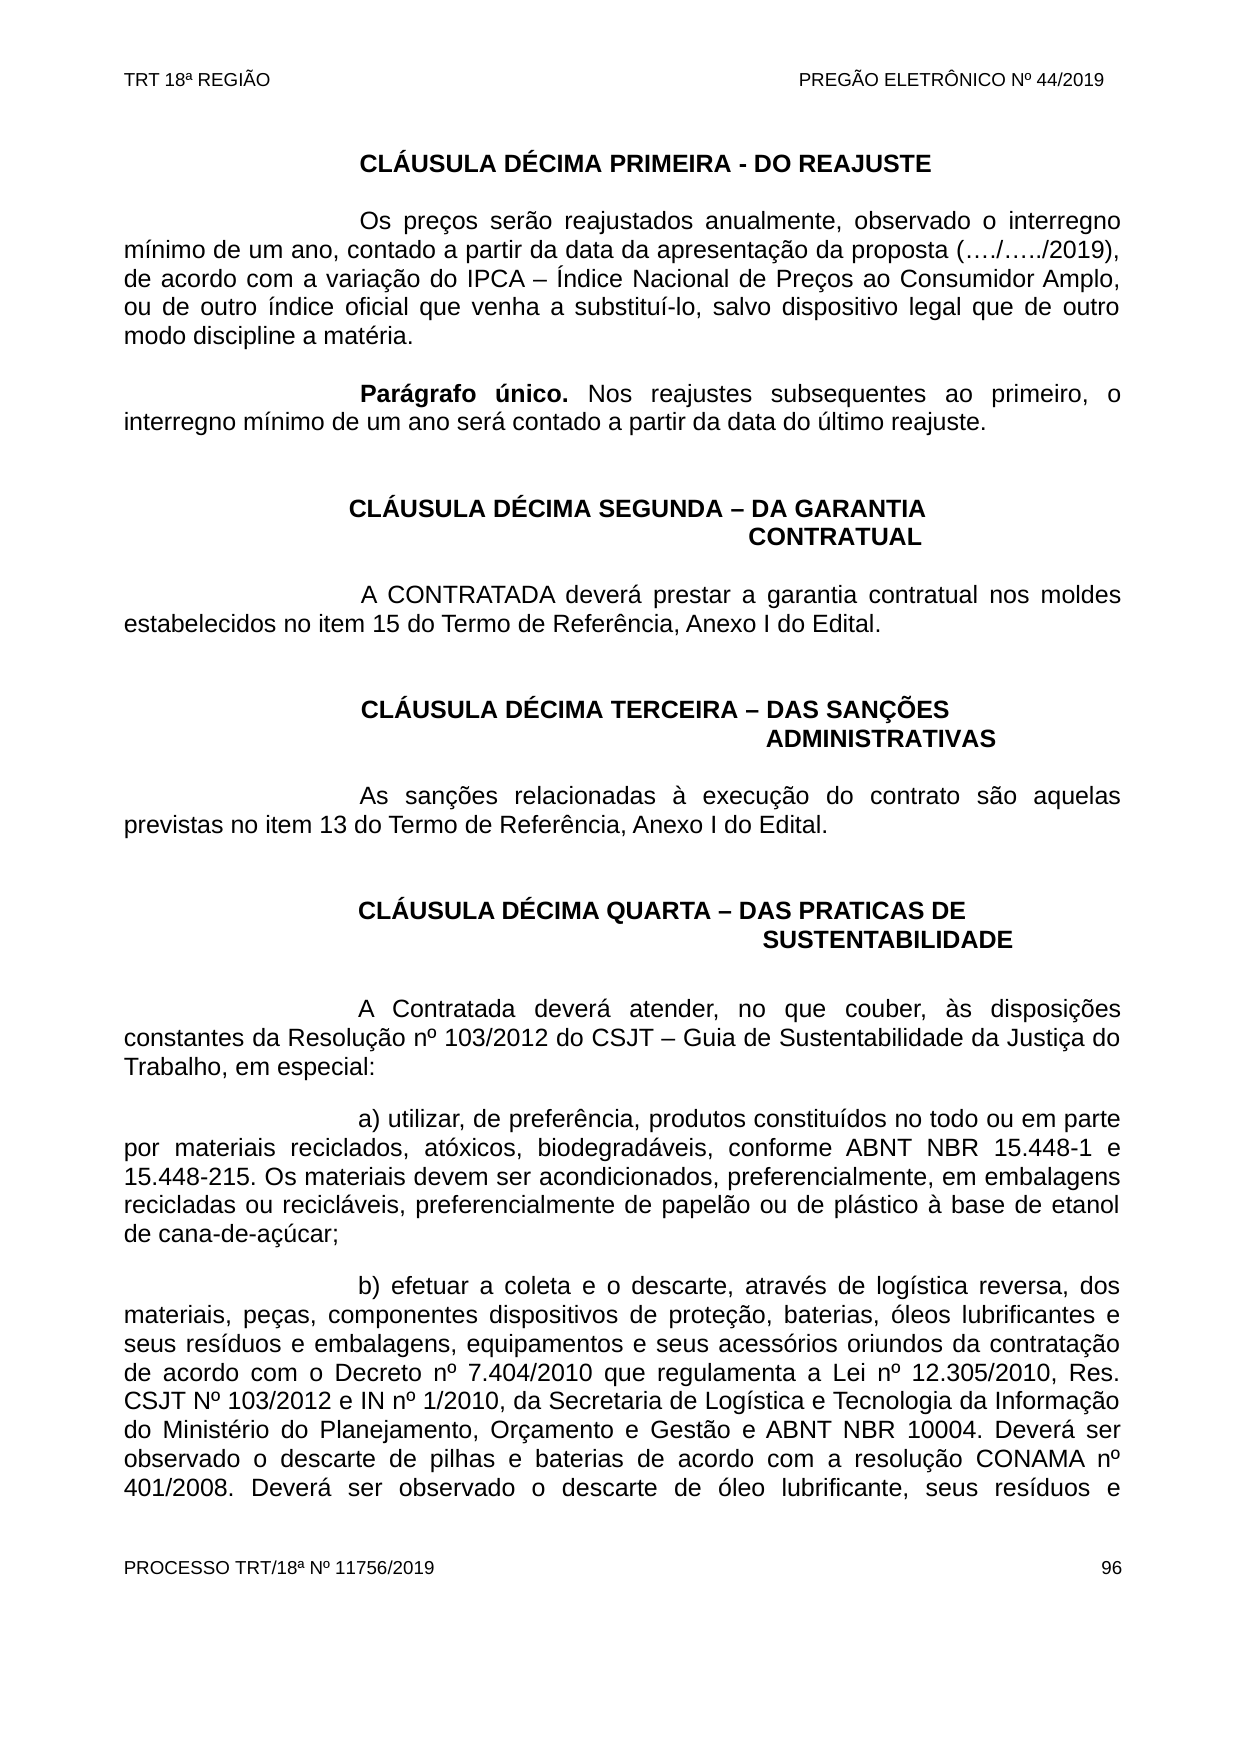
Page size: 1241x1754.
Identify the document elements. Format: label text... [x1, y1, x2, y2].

text CLÁUSULA DÉCIMA QUARTA – DAS PRATICAS DE SUSTENTABILIDADE [123, 896, 1122, 954]
text CLÁUSULA DÉCIMA TERCEIRA – DAS SANÇÕES ADMINISTRATIVAS [123, 695, 1122, 752]
text Os preços serão reajustados anualmente, observado o interregno mínimo de um ano, contado a partir da data da apresentação da proposta (…./…../2019), de acordo com a variação do IPCA – Índice Nacional de Preços ao Consumidor Amplo, ou de outro índice oficial que venha a substituí-lo, salvo dispositivo legal que de outro modo discipline a matéria. [123, 206, 1122, 350]
text A Contratada deverá atender, no que couber, às disposições constantes da Resolução nº 103/2012 do CSJT – Guia de Sustentabilidade da Justiça do Trabalho, em especial: [123, 994, 1122, 1080]
text a) utilizar, de preferência, produtos constituídos no todo ou em parte por materiais reciclados, atóxicos, biodegradáveis, conforme ABNT NBR 15.448-1 e 15.448-215. Os materiais devem ser acondicionados, preferencialmente, em embalagens recicladas ou recicláveis, preferencialmente de papelão ou de plástico à base de etanol de cana-de-açúcar; [123, 1104, 1122, 1248]
text CLÁUSULA DÉCIMA PRIMEIRA - DO REAJUSTE [123, 149, 1122, 177]
text b) efetuar a coleta e o descarte, através de logística reversa, dos materiais, peças, componentes dispositivos de proteção, baterias, óleos lubrificantes e seus resíduos e embalagens, equipamentos e seus acessórios oriundos da contratação de acordo com o Decreto nº 7.404/2010 que regulamenta a Lei nº 12.305/2010, Res. CSJT Nº 103/2012 e IN nº 1/2010, da Secretaria de Logística e Tecnologia da Informação do Ministério do Planejamento, Orçamento e Gestão e ABNT NBR 10004. Deverá ser observado o descarte de pilhas e baterias de acordo com a resolução CONAMA nº 401/2008. Deverá ser observado o descarte de óleo lubrificante, seus resíduos e [123, 1271, 1122, 1501]
text Parágrafo único. Nos reajustes subsequentes ao primeiro, o interregno mínimo de um ano será contado a partir da data do último reajuste. [123, 379, 1122, 436]
text As sanções relacionadas à execução do contrato são aquelas previstas no item 13 do Termo de Referência, Anexo I do Edital. [123, 781, 1122, 839]
text A CONTRATADA deverá prestar a garantia contratual nos moldes estabelecidos no item 15 do Termo de Referência, Anexo I do Edital. [123, 580, 1122, 637]
text CLÁUSULA DÉCIMA SEGUNDA – DA GARANTIA [123, 494, 1122, 522]
text CONTRATUAL [123, 522, 1122, 551]
